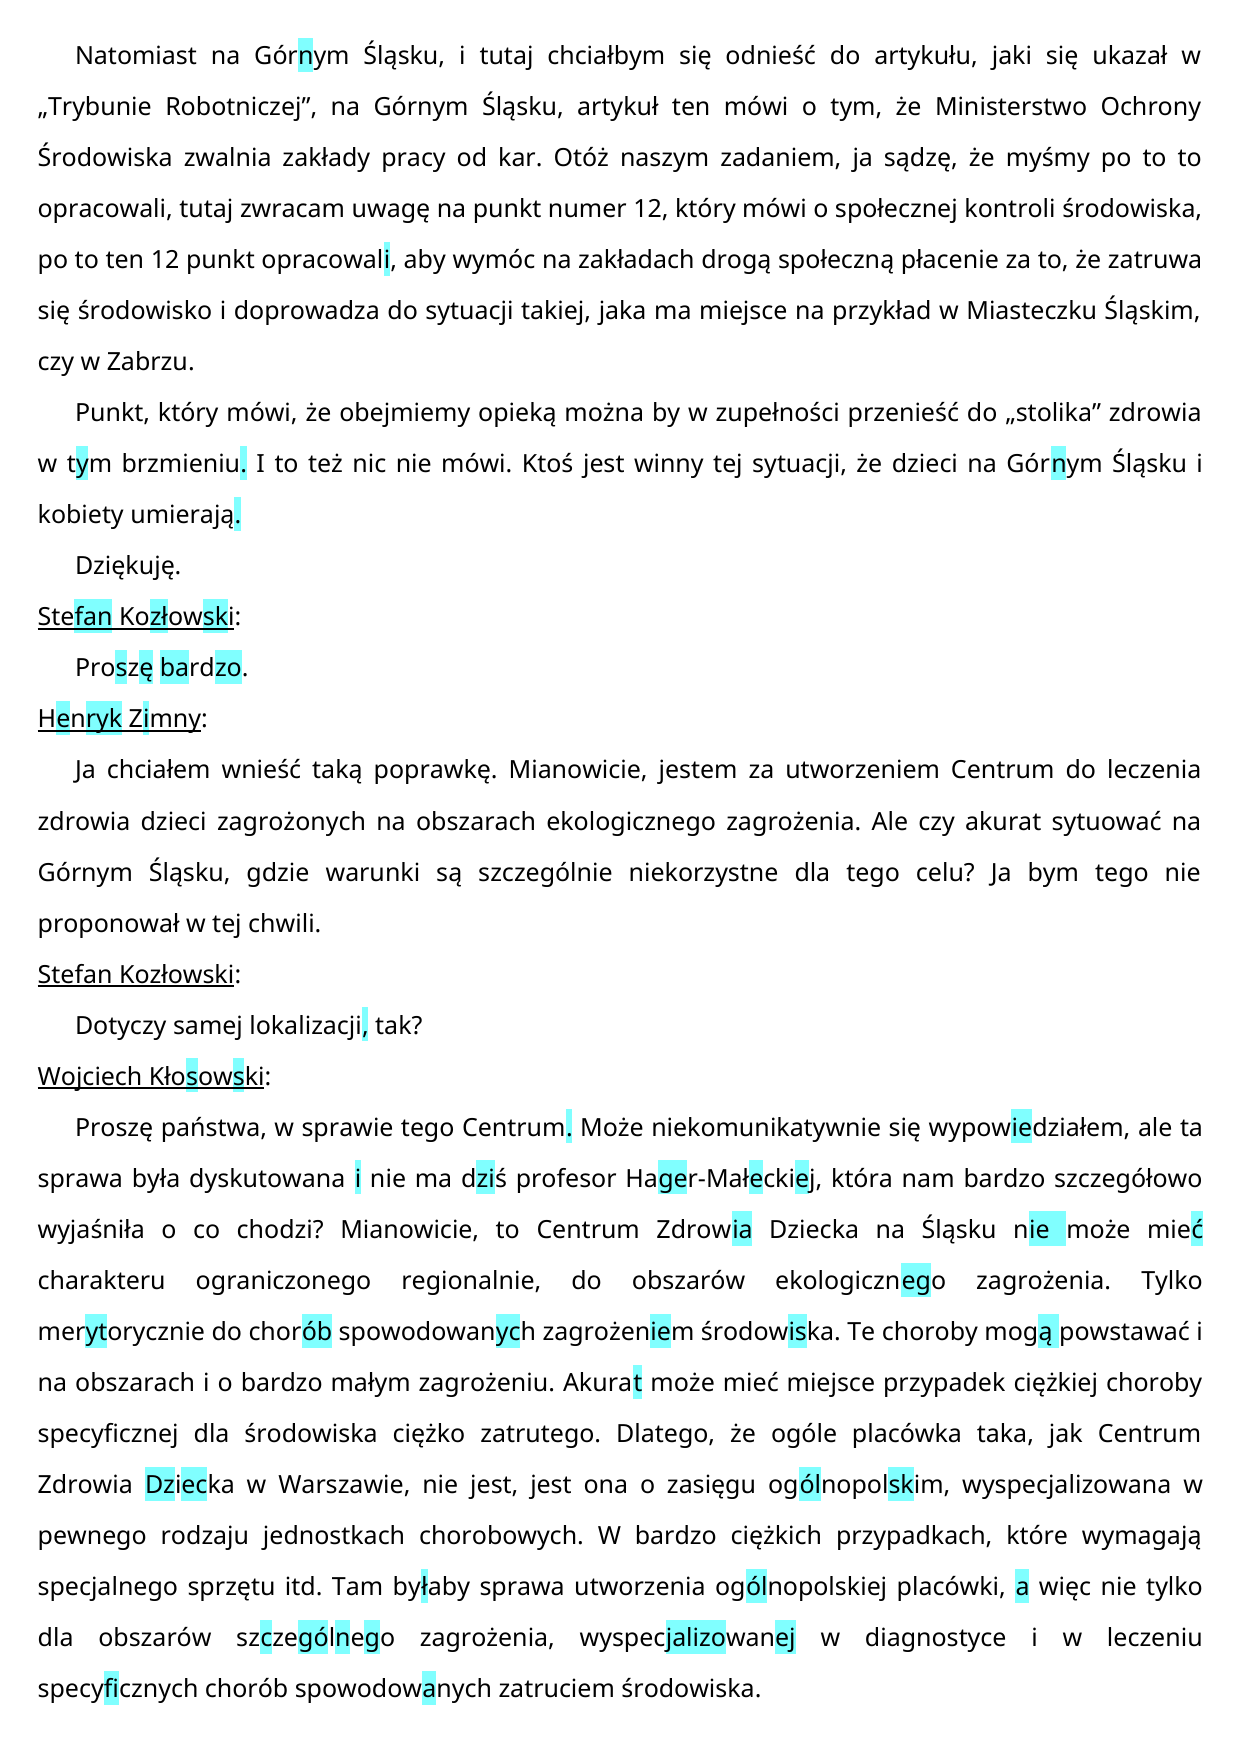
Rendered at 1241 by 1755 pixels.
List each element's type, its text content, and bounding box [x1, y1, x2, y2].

text Dziękuję. [37, 548, 1203, 582]
text Proszę bardzo. [37, 650, 1203, 684]
text Punkt, który mówi, że obejmiemy opieką można by w zupełności przenieść do „stolika” zdrowia w tym brzmieniu. I to też nic nie mówi. Ktoś jest winny tej sytuacji, że dzieci na Górnym Śląsku i kobiety umierają. [37, 395, 1203, 531]
text Stefan Kozłowski: [37, 956, 1203, 990]
text Natomiast na Górnym Śląsku, i tutaj chciałbym się odnieść do artykułu, jaki się ukazał w „Trybunie Robotniczej”, na Górnym Śląsku, artykuł ten mówi o tym, że Ministerstwo Ochrony Środowiska zwalnia zakłady pracy od kar. Otóż naszym zadaniem, ja sądzę, że myśmy po to to opracowali, tutaj zwracam uwagę na punkt numer 12, który mówi o społecznej kontroli środowiska, po to ten 12 punkt opracowali, aby wymóc na zakładach drogą społeczną płacenie za to, że zatruwa się środowisko i doprowadza do sytuacji takiej, jaka ma miejsce na przykład w Miasteczku Śląskim, czy w Zabrzu. [37, 37, 1203, 378]
text Dotyczy samej lokalizacji, tak? [37, 1007, 1203, 1041]
text Henryk Zimny: [37, 701, 1203, 735]
text Stefan Kozłowski: [37, 599, 1203, 633]
text Wojciech Kłosowski: [37, 1058, 1203, 1092]
text Proszę państwa, w sprawie tego Centrum. Może niekomunikatywnie się wypowiedziałem, ale ta sprawa była dyskutowana i nie ma dziś profesor Hager-Małeckiej, która nam bardzo szczegółowo wyjaśniła o co chodzi? Mianowicie, to Centrum Zdrowia Dziecka na Śląsku nie może mieć charakteru ograniczonego regionalnie, do obszarów ekologicznego zagrożenia. Tylko merytorycznie do chorób spowodowanych zagrożeniem środowiska. Te choroby mogą powstawać i na obszarach i o bardzo małym zagrożeniu. Akurat może mieć miejsce przypadek ciężkiej choroby specyficznej dla środowiska ciężko zatrutego. Dlatego, że ogóle placówka taka, jak Centrum Zdrowia Dziecka w Warszawie, nie jest, jest ona o zasięgu ogólnopolskim, wyspecjalizowana w pewnego rodzaju jednostkach chorobowych. W bardzo ciężkich przypadkach, które wymagają specjalnego sprzętu itd. Tam byłaby sprawa utworzenia ogólnopolskiej placówki, a więc nie tylko dla obszarów szczególnego zagrożenia, wyspecjalizowanej w diagnostyce i w leczeniu specyficznych chorób spowodowanych zatruciem środowiska. [37, 1109, 1203, 1705]
text Ja chciałem wnieść taką poprawkę. Mianowicie, jestem za utworzeniem Centrum do leczenia zdrowia dzieci zagrożonych na obszarach ekologicznego zagrożenia. Ale czy akurat sytuować na Górnym Śląsku, gdzie warunki są szczególnie niekorzystne dla tego celu? Ja bym tego nie proponował w tej chwili. [37, 752, 1203, 939]
